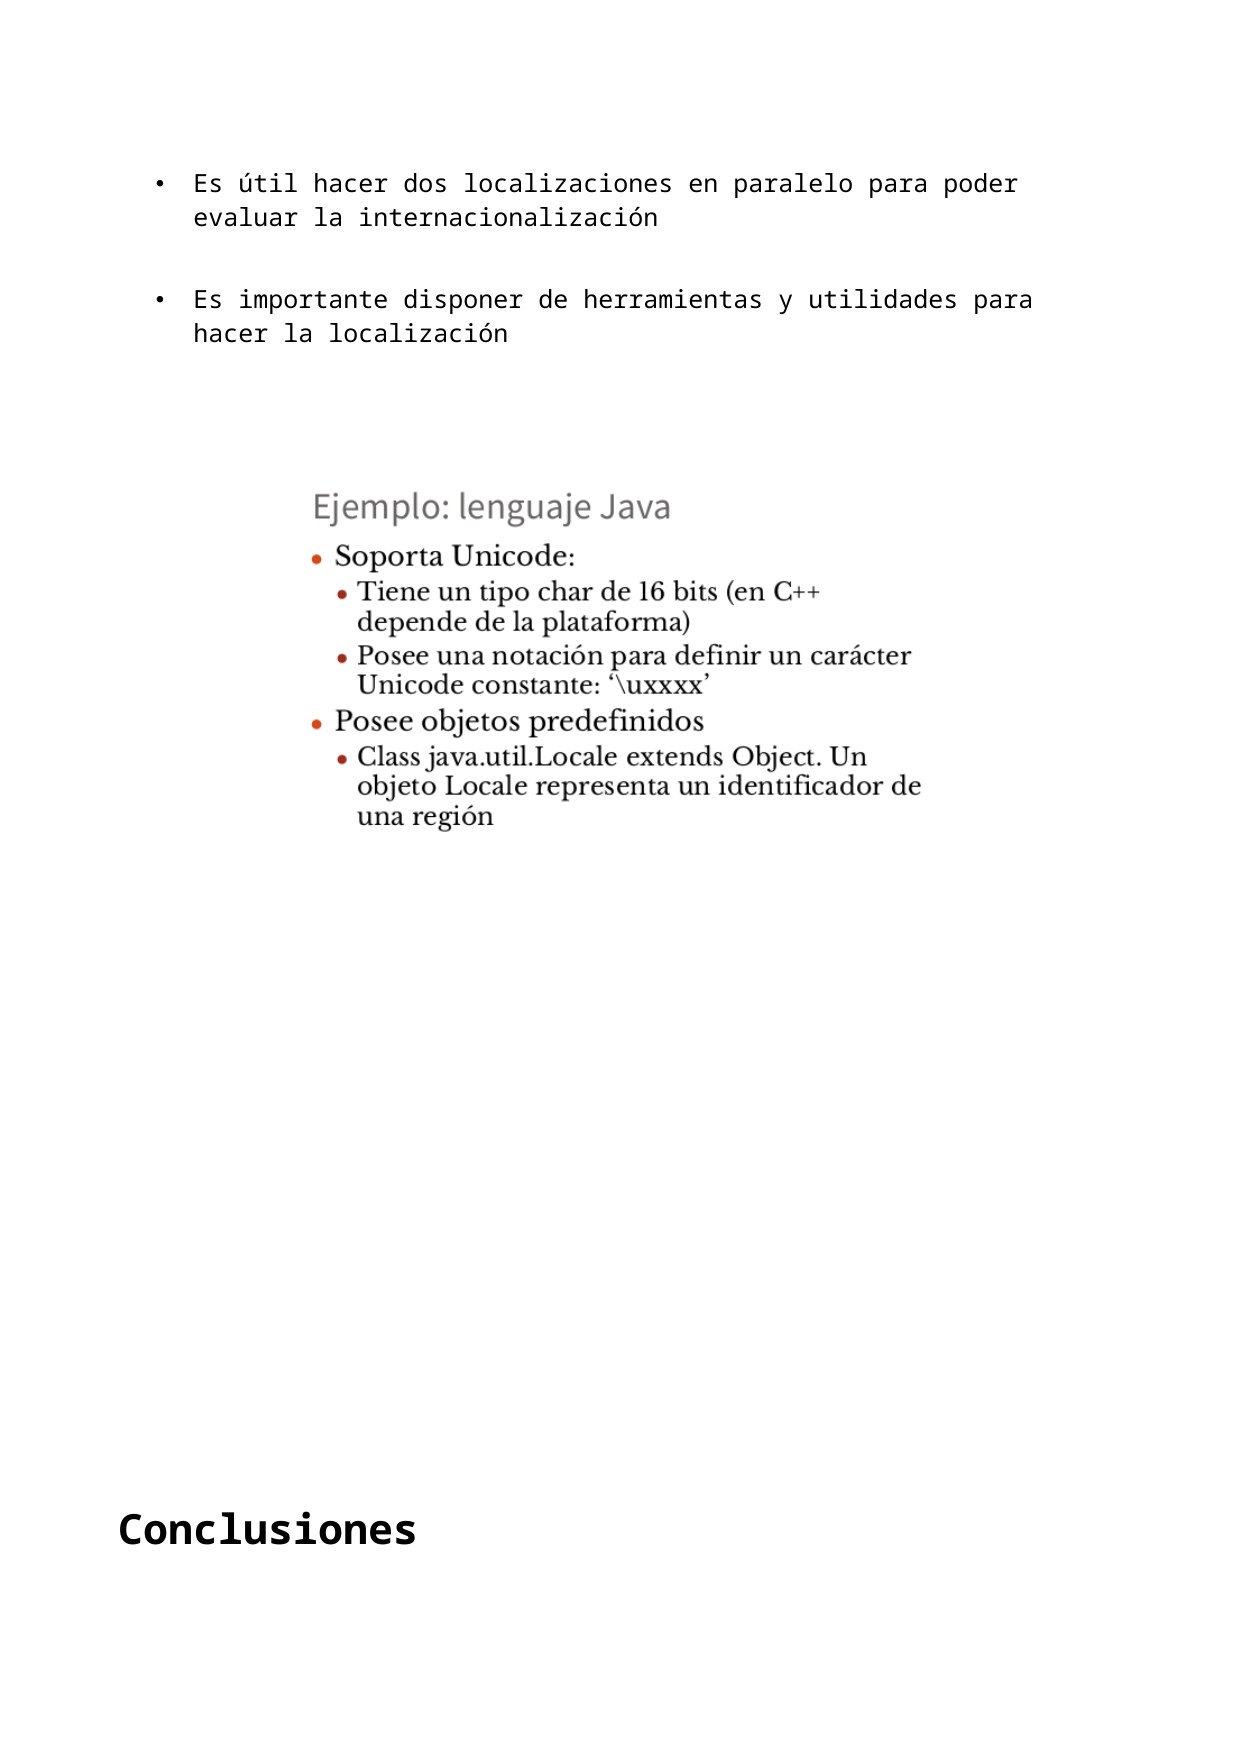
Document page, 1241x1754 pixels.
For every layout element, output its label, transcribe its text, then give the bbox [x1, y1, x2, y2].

list Es útil hacer dos localizaciones en paralelo para poder evaluar la internacionalización [156, 166, 1122, 234]
list Es importante disponer de herramientas y utilidades para hacer la localización [156, 282, 1122, 350]
text Conclusiones [118, 1500, 1122, 1557]
picture [302, 486, 938, 843]
